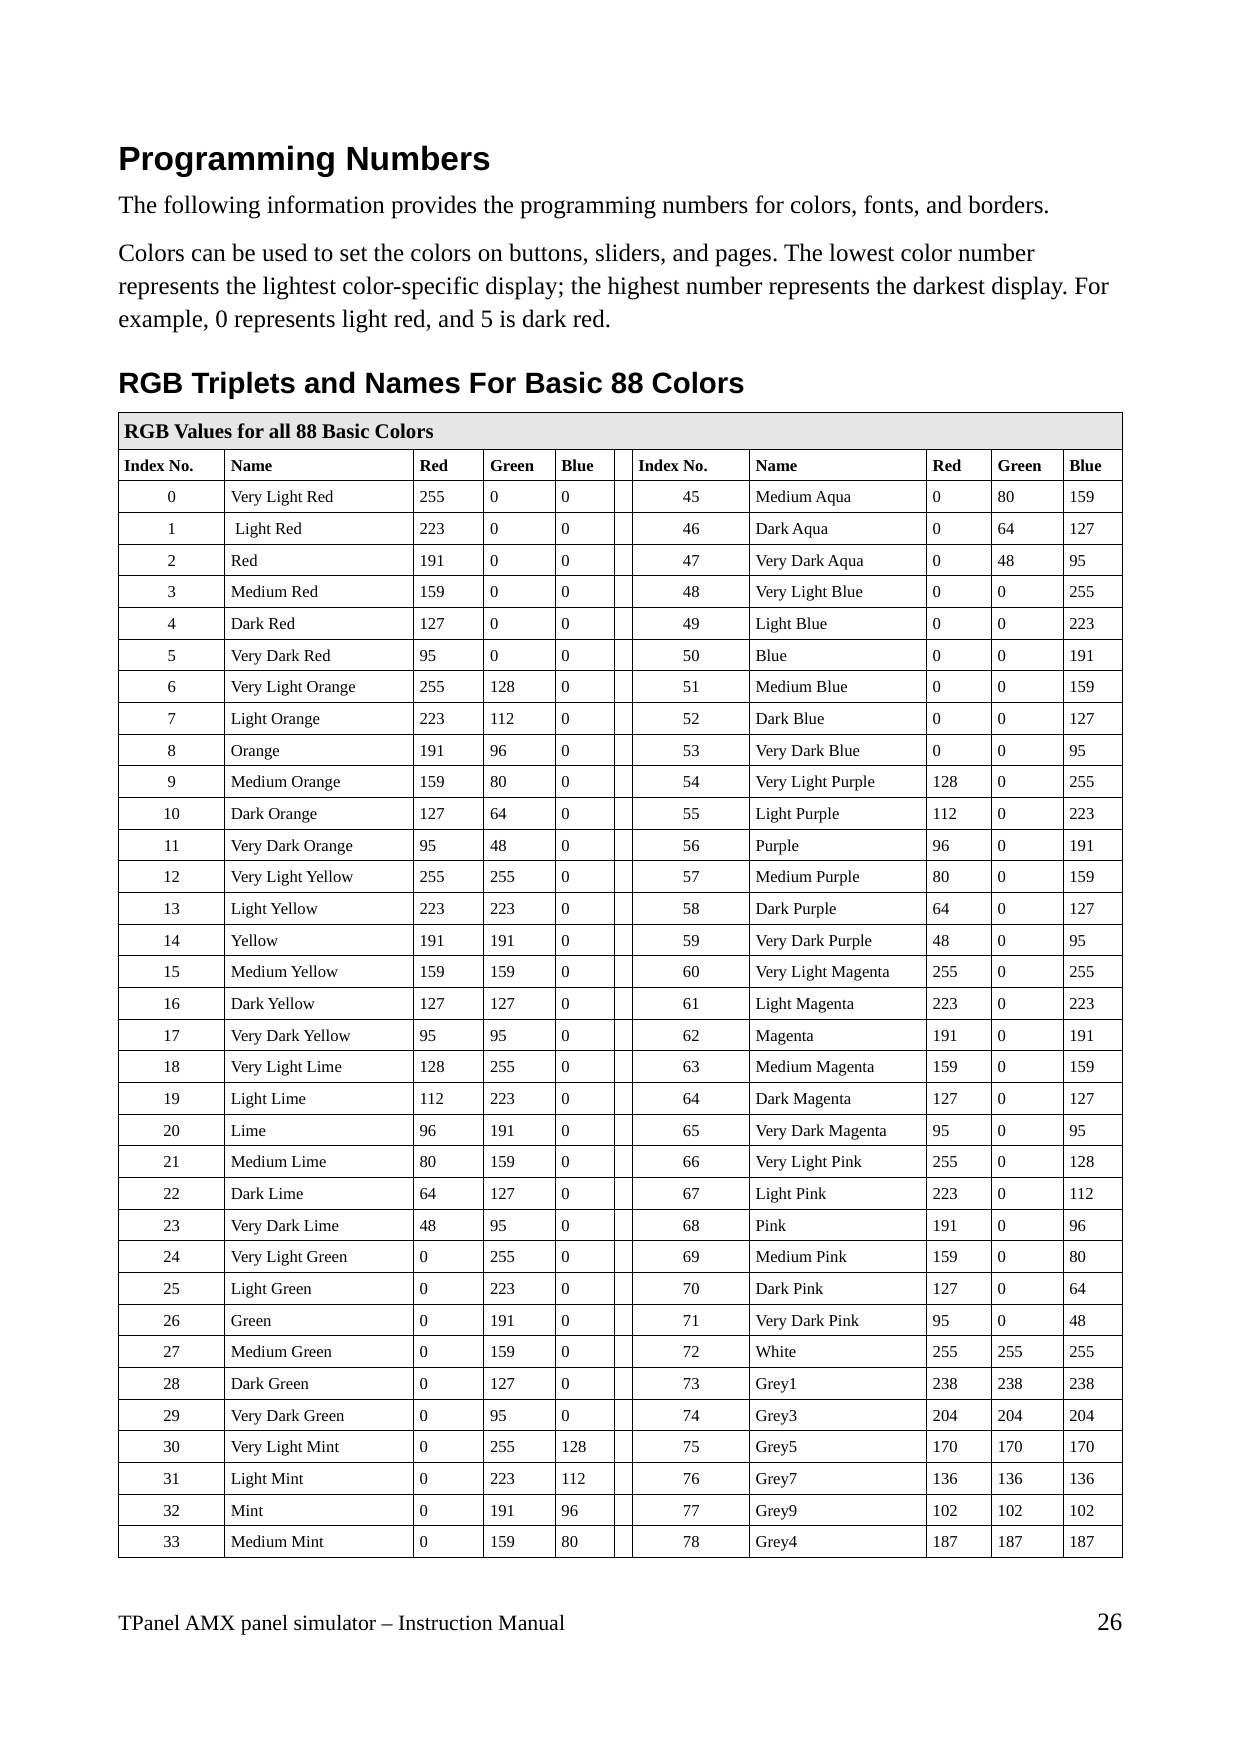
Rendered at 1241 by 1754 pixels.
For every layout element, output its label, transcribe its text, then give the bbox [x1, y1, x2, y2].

table_cell 0 [556, 735, 614, 765]
table_cell 127 [414, 798, 483, 829]
table_cell Medium Orange [225, 766, 413, 797]
table_cell 19 [119, 1083, 224, 1114]
table_cell Very Dark Green [225, 1400, 413, 1430]
table_cell Light Magenta [750, 988, 926, 1019]
subtitle RGB Triplets and Names For Basic 88 Colors [118, 366, 1122, 400]
table_cell 55 [633, 798, 749, 829]
table_cell 191 [484, 1305, 555, 1335]
table_cell Very Light Blue [750, 576, 926, 607]
table_cell Grey1 [750, 1368, 926, 1399]
table_cell 58 [633, 893, 749, 924]
table_cell 0 [414, 1400, 483, 1430]
table_cell 45 [633, 481, 749, 512]
table_cell 50 [633, 640, 749, 670]
table_cell 0 [556, 893, 614, 924]
table_cell 0 [927, 703, 991, 734]
table_cell Light Pink [750, 1178, 926, 1209]
table_cell 64 [484, 798, 555, 829]
table_cell 95 [1064, 735, 1122, 765]
table_cell 72 [633, 1336, 749, 1367]
table_cell 0 [119, 481, 224, 512]
table_cell 80 [992, 481, 1063, 512]
table_cell 255 [484, 1241, 555, 1272]
table_cell Medium Purple [750, 861, 926, 892]
table_cell 0 [556, 513, 614, 544]
table_cell 47 [633, 545, 749, 575]
table_cell 102 [927, 1495, 991, 1525]
table_cell 64 [927, 893, 991, 924]
table_cell 159 [1064, 671, 1122, 702]
table_cell 49 [633, 608, 749, 639]
table_cell 191 [414, 925, 483, 955]
table_cell Pink [750, 1210, 926, 1240]
table_cell 223 [484, 1083, 555, 1114]
table_cell Name [225, 450, 413, 480]
table_cell 127 [1064, 703, 1122, 734]
table_cell 48 [414, 1210, 483, 1240]
table_cell 25 [119, 1273, 224, 1304]
table_cell Very Light Lime [225, 1051, 413, 1082]
table_cell 96 [556, 1495, 614, 1525]
table_cell 0 [927, 545, 991, 575]
table_cell 255 [927, 956, 991, 987]
table_cell 170 [927, 1431, 991, 1462]
table_cell [615, 798, 632, 829]
table_cell Dark Pink [750, 1273, 926, 1304]
table_cell 21 [119, 1146, 224, 1177]
table_cell 0 [927, 640, 991, 670]
table_cell 0 [992, 640, 1063, 670]
table_cell 159 [414, 956, 483, 987]
table_cell 0 [414, 1463, 483, 1494]
table_cell [615, 956, 632, 987]
table_cell 96 [1064, 1210, 1122, 1240]
table_cell 54 [633, 766, 749, 797]
table_cell [615, 861, 632, 892]
table_cell 53 [633, 735, 749, 765]
table_cell 27 [119, 1336, 224, 1367]
table_cell Very Light Magenta [750, 956, 926, 987]
table_cell 112 [556, 1463, 614, 1494]
table_cell 238 [927, 1368, 991, 1399]
table_cell 223 [927, 1178, 991, 1209]
table_cell 170 [1064, 1431, 1122, 1462]
table_cell 0 [414, 1273, 483, 1304]
table_cell 127 [927, 1083, 991, 1114]
table_cell Yellow [225, 925, 413, 955]
table_cell [615, 1115, 632, 1145]
table_cell 0 [556, 861, 614, 892]
table_cell 15 [119, 956, 224, 987]
table_cell 255 [1064, 766, 1122, 797]
table_cell 68 [633, 1210, 749, 1240]
table_cell 75 [633, 1431, 749, 1462]
table_cell 18 [119, 1051, 224, 1082]
table_cell 3 [119, 576, 224, 607]
table_cell Dark Magenta [750, 1083, 926, 1114]
text The following information provides the programming numbers for colors, fonts, and borders. [118, 190, 1122, 219]
table_cell [615, 481, 632, 512]
table_cell 0 [556, 1400, 614, 1430]
table_cell Medium Pink [750, 1241, 926, 1272]
table_cell [615, 830, 632, 860]
table_cell 71 [633, 1305, 749, 1335]
table_cell 28 [119, 1368, 224, 1399]
table_cell [615, 1526, 632, 1557]
table_cell Mint [225, 1495, 413, 1525]
table_cell 223 [1064, 608, 1122, 639]
table_cell 0 [992, 1305, 1063, 1335]
table_cell Very Dark Lime [225, 1210, 413, 1240]
table_cell 127 [414, 608, 483, 639]
table_cell 22 [119, 1178, 224, 1209]
table_cell 31 [119, 1463, 224, 1494]
table_cell 96 [484, 735, 555, 765]
table_cell 51 [633, 671, 749, 702]
table_cell 191 [1064, 830, 1122, 860]
table_cell 223 [414, 513, 483, 544]
table_cell 0 [992, 988, 1063, 1019]
table_cell Medium Blue [750, 671, 926, 702]
table_cell Green [225, 1305, 413, 1335]
table_cell 78 [633, 1526, 749, 1557]
table_cell 0 [992, 1273, 1063, 1304]
table_cell 5 [119, 640, 224, 670]
table_cell 17 [119, 1020, 224, 1050]
table_cell [615, 1083, 632, 1114]
table_cell 2 [119, 545, 224, 575]
table_cell 159 [484, 1336, 555, 1367]
table_cell 191 [484, 1495, 555, 1525]
table_cell 204 [927, 1400, 991, 1430]
table_cell 0 [992, 893, 1063, 924]
table_cell 14 [119, 925, 224, 955]
table_cell 0 [414, 1305, 483, 1335]
table_cell 0 [927, 513, 991, 544]
table_cell Dark Yellow [225, 988, 413, 1019]
table_cell 24 [119, 1241, 224, 1272]
table_cell Green [992, 450, 1063, 480]
table_cell 0 [992, 1051, 1063, 1082]
table_cell 127 [414, 988, 483, 1019]
table_cell Very Light Orange [225, 671, 413, 702]
table_cell 77 [633, 1495, 749, 1525]
table_cell Light Blue [750, 608, 926, 639]
table_cell Very Light Pink [750, 1146, 926, 1177]
table_cell Very Light Green [225, 1241, 413, 1272]
table_cell 127 [1064, 513, 1122, 544]
table_cell 52 [633, 703, 749, 734]
table_cell 255 [992, 1336, 1063, 1367]
table_cell Dark Red [225, 608, 413, 639]
table_cell 48 [927, 925, 991, 955]
table_cell Purple [750, 830, 926, 860]
table_cell 127 [1064, 893, 1122, 924]
table_cell 67 [633, 1178, 749, 1209]
table_cell 0 [992, 830, 1063, 860]
table_cell 191 [927, 1210, 991, 1240]
table_cell Light Lime [225, 1083, 413, 1114]
table_cell [615, 988, 632, 1019]
table_cell Name [750, 450, 926, 480]
table_cell 112 [484, 703, 555, 734]
table_cell 255 [484, 1051, 555, 1082]
table_cell 128 [414, 1051, 483, 1082]
table_cell 223 [1064, 988, 1122, 1019]
table_cell 0 [992, 1146, 1063, 1177]
table_cell 0 [992, 735, 1063, 765]
table_cell 128 [556, 1431, 614, 1462]
table_cell 0 [927, 481, 991, 512]
table_cell 70 [633, 1273, 749, 1304]
table_cell 0 [556, 766, 614, 797]
table_cell White [750, 1336, 926, 1367]
table_cell 33 [119, 1526, 224, 1557]
table_cell 30 [119, 1431, 224, 1462]
table_cell 159 [484, 1526, 555, 1557]
table_cell [615, 766, 632, 797]
table_cell 96 [414, 1115, 483, 1145]
table_cell Medium Red [225, 576, 413, 607]
table_cell 0 [992, 1241, 1063, 1272]
subtitle Programming Numbers [118, 139, 1122, 178]
table_cell [615, 1020, 632, 1050]
table_cell 255 [414, 861, 483, 892]
table_cell Green [484, 450, 555, 480]
table_cell 187 [992, 1526, 1063, 1557]
table_cell 128 [484, 671, 555, 702]
table_cell 0 [927, 671, 991, 702]
table_cell Grey5 [750, 1431, 926, 1462]
table_cell 74 [633, 1400, 749, 1430]
table_cell 63 [633, 1051, 749, 1082]
table_cell 0 [992, 925, 1063, 955]
table_cell 112 [1064, 1178, 1122, 1209]
table_cell 0 [992, 766, 1063, 797]
table_cell 64 [633, 1083, 749, 1114]
table_cell 0 [414, 1431, 483, 1462]
table_cell 187 [1064, 1526, 1122, 1557]
table_cell [615, 1241, 632, 1272]
table_cell 0 [556, 1178, 614, 1209]
table_cell 95 [414, 1020, 483, 1050]
table_cell 0 [414, 1241, 483, 1272]
table_cell 57 [633, 861, 749, 892]
table_cell 0 [992, 1083, 1063, 1114]
table_cell 60 [633, 956, 749, 987]
table_cell Medium Mint [225, 1526, 413, 1557]
table_cell 6 [119, 671, 224, 702]
table_cell 191 [1064, 640, 1122, 670]
table_cell Medium Green [225, 1336, 413, 1367]
table_cell 159 [414, 576, 483, 607]
table_cell 238 [1064, 1368, 1122, 1399]
table_cell 0 [484, 545, 555, 575]
table_cell 255 [1064, 956, 1122, 987]
table_cell [615, 1431, 632, 1462]
table_cell 0 [992, 703, 1063, 734]
table_cell [615, 1495, 632, 1525]
table_cell 0 [992, 1115, 1063, 1145]
table_cell Very Dark Aqua [750, 545, 926, 575]
table_cell 95 [484, 1020, 555, 1050]
table_cell 0 [556, 1020, 614, 1050]
table_cell 0 [556, 1210, 614, 1240]
table_cell [615, 1400, 632, 1430]
table_cell Medium Lime [225, 1146, 413, 1177]
table_cell [615, 545, 632, 575]
table_cell 255 [1064, 576, 1122, 607]
table_cell 80 [1064, 1241, 1122, 1272]
table_cell 223 [484, 1273, 555, 1304]
table_cell [615, 1463, 632, 1494]
table_cell 0 [414, 1336, 483, 1367]
table_cell 223 [414, 893, 483, 924]
table_cell 0 [992, 1210, 1063, 1240]
table_cell Very Dark Orange [225, 830, 413, 860]
table_cell Red [927, 450, 991, 480]
table_cell 0 [556, 545, 614, 575]
table_cell [615, 1178, 632, 1209]
table_cell 16 [119, 988, 224, 1019]
table_cell Light Mint [225, 1463, 413, 1494]
table_cell 0 [927, 608, 991, 639]
table_cell [615, 1051, 632, 1082]
table_cell 187 [927, 1526, 991, 1557]
table_cell 0 [484, 640, 555, 670]
table_cell Very Light Mint [225, 1431, 413, 1462]
table_cell Orange [225, 735, 413, 765]
table_cell 32 [119, 1495, 224, 1525]
table_cell 48 [992, 545, 1063, 575]
table_cell 255 [927, 1336, 991, 1367]
table_cell 0 [556, 1051, 614, 1082]
table_cell 255 [414, 481, 483, 512]
table_cell 159 [927, 1051, 991, 1082]
text Colors can be used to set the colors on buttons, sliders, and pages. The lowest color number represents the lightest color-specific display; the highest number represents the darkest display. For example, 0 represents light red, and 5 is dark red. [118, 238, 1122, 332]
table_cell 46 [633, 513, 749, 544]
table_cell 255 [484, 861, 555, 892]
table_cell 0 [556, 1115, 614, 1145]
table_cell 159 [1064, 861, 1122, 892]
table_cell 0 [992, 1020, 1063, 1050]
table_cell 191 [1064, 1020, 1122, 1050]
table_cell Blue [556, 450, 614, 480]
table_cell 255 [927, 1146, 991, 1177]
table_cell [615, 608, 632, 639]
table_cell 0 [556, 1305, 614, 1335]
table_cell 0 [484, 576, 555, 607]
table_cell 59 [633, 925, 749, 955]
table_cell 223 [484, 1463, 555, 1494]
table_cell 0 [556, 956, 614, 987]
table_cell [615, 893, 632, 924]
table_cell 112 [927, 798, 991, 829]
table_cell Medium Aqua [750, 481, 926, 512]
table_cell 127 [484, 1178, 555, 1209]
table_cell 65 [633, 1115, 749, 1145]
table_cell Light Purple [750, 798, 926, 829]
table_cell 0 [927, 576, 991, 607]
table_cell 0 [556, 988, 614, 1019]
table_cell [615, 1273, 632, 1304]
table_cell 48 [633, 576, 749, 607]
table_cell 96 [927, 830, 991, 860]
table_cell Medium Magenta [750, 1051, 926, 1082]
table_cell [615, 703, 632, 734]
table_cell 29 [119, 1400, 224, 1430]
table_cell 64 [992, 513, 1063, 544]
table_cell 1 [119, 513, 224, 544]
table_cell 238 [992, 1368, 1063, 1399]
table_cell 191 [927, 1020, 991, 1050]
table_cell 0 [556, 576, 614, 607]
table_cell 9 [119, 766, 224, 797]
table_cell [615, 640, 632, 670]
table_cell [615, 1368, 632, 1399]
table_cell 0 [556, 925, 614, 955]
table_cell 95 [927, 1305, 991, 1335]
table_cell 0 [992, 608, 1063, 639]
table_cell [615, 1210, 632, 1240]
table_cell [615, 513, 632, 544]
table_cell Light Green [225, 1273, 413, 1304]
table_cell 159 [1064, 481, 1122, 512]
table_cell 136 [1064, 1463, 1122, 1494]
table_cell Very Light Red [225, 481, 413, 512]
table_cell [615, 576, 632, 607]
table_cell Very Dark Purple [750, 925, 926, 955]
table_cell Red [414, 450, 483, 480]
table_cell 69 [633, 1241, 749, 1272]
table_cell 204 [992, 1400, 1063, 1430]
table_cell 0 [556, 608, 614, 639]
table_cell 0 [414, 1495, 483, 1525]
table_cell 204 [1064, 1400, 1122, 1430]
table_cell 95 [927, 1115, 991, 1145]
table_cell 0 [556, 1083, 614, 1114]
table_cell 255 [414, 671, 483, 702]
table_cell 80 [927, 861, 991, 892]
table_cell Index No. [633, 450, 749, 480]
table_cell Grey9 [750, 1495, 926, 1525]
table_cell Very Dark Magenta [750, 1115, 926, 1145]
table_cell Very Dark Yellow [225, 1020, 413, 1050]
table_cell 191 [414, 735, 483, 765]
table_cell 13 [119, 893, 224, 924]
table_cell 102 [1064, 1495, 1122, 1525]
table_cell 159 [1064, 1051, 1122, 1082]
table_cell 0 [556, 1273, 614, 1304]
table_cell 95 [414, 830, 483, 860]
table_cell 95 [414, 640, 483, 670]
table_cell Very Dark Pink [750, 1305, 926, 1335]
table_cell Index No. [119, 450, 224, 480]
table_cell Very Dark Red [225, 640, 413, 670]
table_cell [615, 1336, 632, 1367]
table_cell 112 [414, 1083, 483, 1114]
table_cell [615, 450, 632, 480]
table_cell 127 [1064, 1083, 1122, 1114]
table_cell 0 [992, 671, 1063, 702]
table_cell 62 [633, 1020, 749, 1050]
table_cell 80 [484, 766, 555, 797]
table_cell 26 [119, 1305, 224, 1335]
table_cell Grey4 [750, 1526, 926, 1557]
table_cell 0 [556, 1146, 614, 1177]
table_cell 0 [556, 1241, 614, 1272]
table_cell 223 [414, 703, 483, 734]
table_cell 223 [927, 988, 991, 1019]
table_cell 159 [927, 1241, 991, 1272]
table_cell Medium Yellow [225, 956, 413, 987]
table_cell 255 [1064, 1336, 1122, 1367]
table_cell 95 [1064, 1115, 1122, 1145]
table_cell 66 [633, 1146, 749, 1177]
table_cell 7 [119, 703, 224, 734]
table_cell 0 [927, 735, 991, 765]
table_cell Dark Lime [225, 1178, 413, 1209]
table_cell 80 [556, 1526, 614, 1557]
table_cell 0 [992, 1178, 1063, 1209]
table_cell 20 [119, 1115, 224, 1145]
table_cell 0 [414, 1368, 483, 1399]
table_cell [615, 1146, 632, 1177]
table_cell 10 [119, 798, 224, 829]
table_cell 0 [992, 798, 1063, 829]
table_cell 159 [484, 956, 555, 987]
table_cell 102 [992, 1495, 1063, 1525]
table_cell 0 [484, 513, 555, 544]
table_cell 73 [633, 1368, 749, 1399]
table_cell Dark Orange [225, 798, 413, 829]
table_cell 11 [119, 830, 224, 860]
table_cell 255 [484, 1431, 555, 1462]
table_cell 0 [556, 703, 614, 734]
table_cell 136 [927, 1463, 991, 1494]
table_cell 95 [484, 1210, 555, 1240]
table_cell 0 [556, 1336, 614, 1367]
table_cell 8 [119, 735, 224, 765]
table_header RGB Values for all 88 Basic Colors [119, 413, 1122, 449]
table_cell Magenta [750, 1020, 926, 1050]
table_cell 159 [414, 766, 483, 797]
table_cell 128 [927, 766, 991, 797]
table_cell 61 [633, 988, 749, 1019]
table_cell [615, 1305, 632, 1335]
table_cell Red [225, 545, 413, 575]
table_cell 76 [633, 1463, 749, 1494]
table_cell 170 [992, 1431, 1063, 1462]
table_cell 128 [1064, 1146, 1122, 1177]
table_cell Blue [1064, 450, 1122, 480]
table_cell 64 [1064, 1273, 1122, 1304]
table_cell Dark Green [225, 1368, 413, 1399]
table_cell 0 [414, 1526, 483, 1557]
table_cell 223 [1064, 798, 1122, 829]
table_cell 48 [484, 830, 555, 860]
table_cell 64 [414, 1178, 483, 1209]
table_cell 80 [414, 1146, 483, 1177]
table_cell 0 [484, 608, 555, 639]
table_cell [615, 735, 632, 765]
table_cell 0 [484, 481, 555, 512]
table_cell Blue [750, 640, 926, 670]
table_cell 48 [1064, 1305, 1122, 1335]
table_cell 0 [992, 956, 1063, 987]
table_cell 127 [484, 988, 555, 1019]
table_cell 191 [484, 1115, 555, 1145]
table_cell [615, 925, 632, 955]
table_cell 0 [992, 861, 1063, 892]
table_cell 136 [992, 1463, 1063, 1494]
table_cell 0 [556, 1368, 614, 1399]
table_cell 191 [414, 545, 483, 575]
table_cell 0 [556, 798, 614, 829]
table_cell Light Orange [225, 703, 413, 734]
table_cell 159 [484, 1146, 555, 1177]
table_cell Dark Aqua [750, 513, 926, 544]
table_cell 0 [556, 481, 614, 512]
table_cell 12 [119, 861, 224, 892]
table_cell [615, 671, 632, 702]
table_cell Dark Purple [750, 893, 926, 924]
table_cell 127 [927, 1273, 991, 1304]
table_cell 4 [119, 608, 224, 639]
table_cell Light Red [225, 513, 413, 544]
table_cell 23 [119, 1210, 224, 1240]
table_cell 191 [484, 925, 555, 955]
table_cell Lime [225, 1115, 413, 1145]
table_cell Grey7 [750, 1463, 926, 1494]
table_cell Grey3 [750, 1400, 926, 1430]
table_cell 0 [556, 671, 614, 702]
table_cell 0 [992, 576, 1063, 607]
table_cell 95 [484, 1400, 555, 1430]
table_cell Light Yellow [225, 893, 413, 924]
table_cell 56 [633, 830, 749, 860]
table_cell 95 [1064, 545, 1122, 575]
table_cell Dark Blue [750, 703, 926, 734]
table_cell 0 [556, 830, 614, 860]
table_cell 95 [1064, 925, 1122, 955]
table_cell Very Light Yellow [225, 861, 413, 892]
table_cell Very Light Purple [750, 766, 926, 797]
table_cell 223 [484, 893, 555, 924]
table_cell 127 [484, 1368, 555, 1399]
table_cell 0 [556, 640, 614, 670]
table_cell Very Dark Blue [750, 735, 926, 765]
